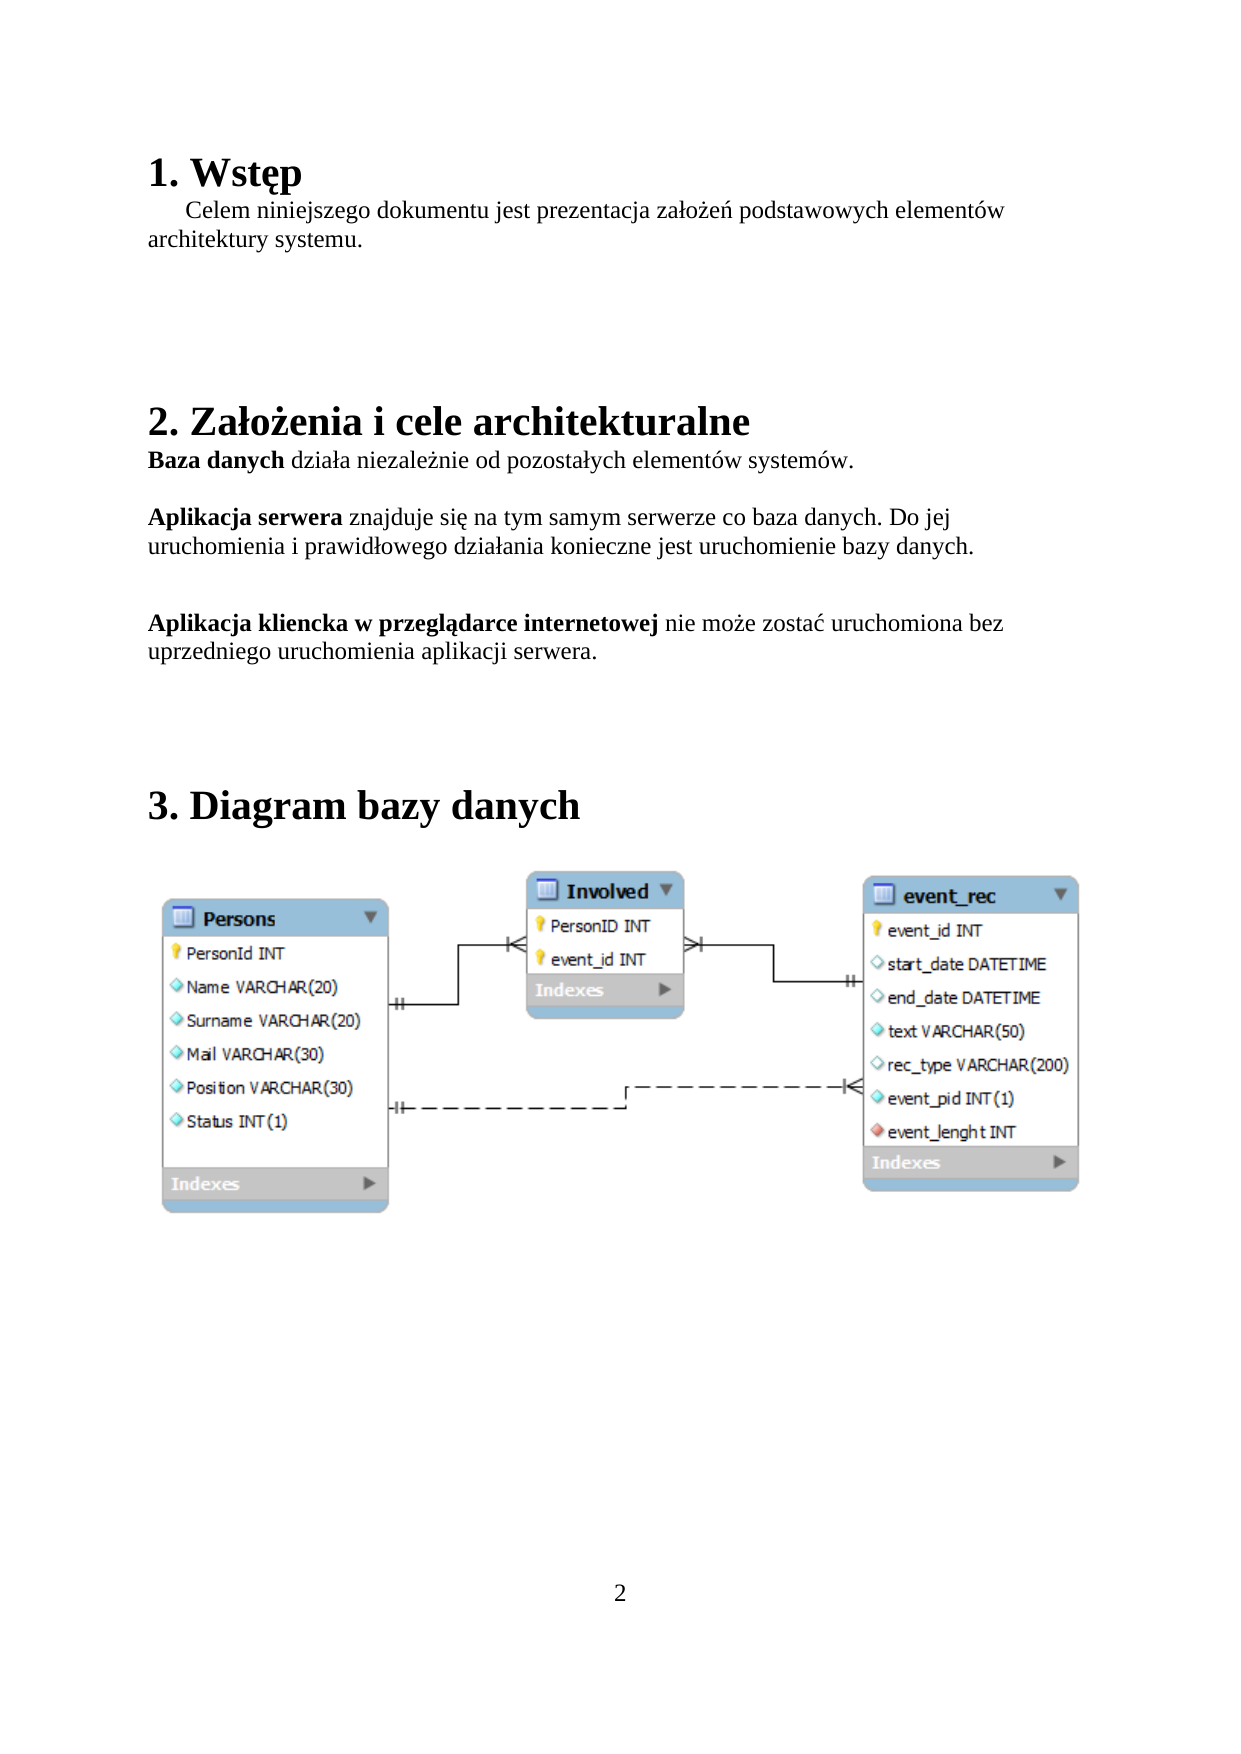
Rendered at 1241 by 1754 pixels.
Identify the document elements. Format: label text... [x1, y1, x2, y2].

text 1. Wstęp [148, 148, 1093, 196]
text Celem niniejszego dokumentu jest prezentacja założeń podstawowych elementów architektury systemu. [148, 196, 1093, 253]
text 3. Diagram bazy danych [148, 751, 1093, 856]
text Aplikacja kliencka w przeglądarce internetowej nie może zostać uruchomiona bez uprzedniego uruchomienia aplikacji serwera. [148, 608, 1093, 751]
text 2. Założenia i cele architekturalne [148, 397, 1093, 445]
text Baza danych działa niezależnie od pozostałych elementów systemów. Aplikacja serwera znajduje się na tym samym serwerze co baza danych. Do jej uruchomienia i prawidłowego działania konieczne jest uruchomienie bazy danych. [148, 445, 1093, 560]
picture [147, 856, 1093, 1227]
text [148, 1255, 1093, 1495]
